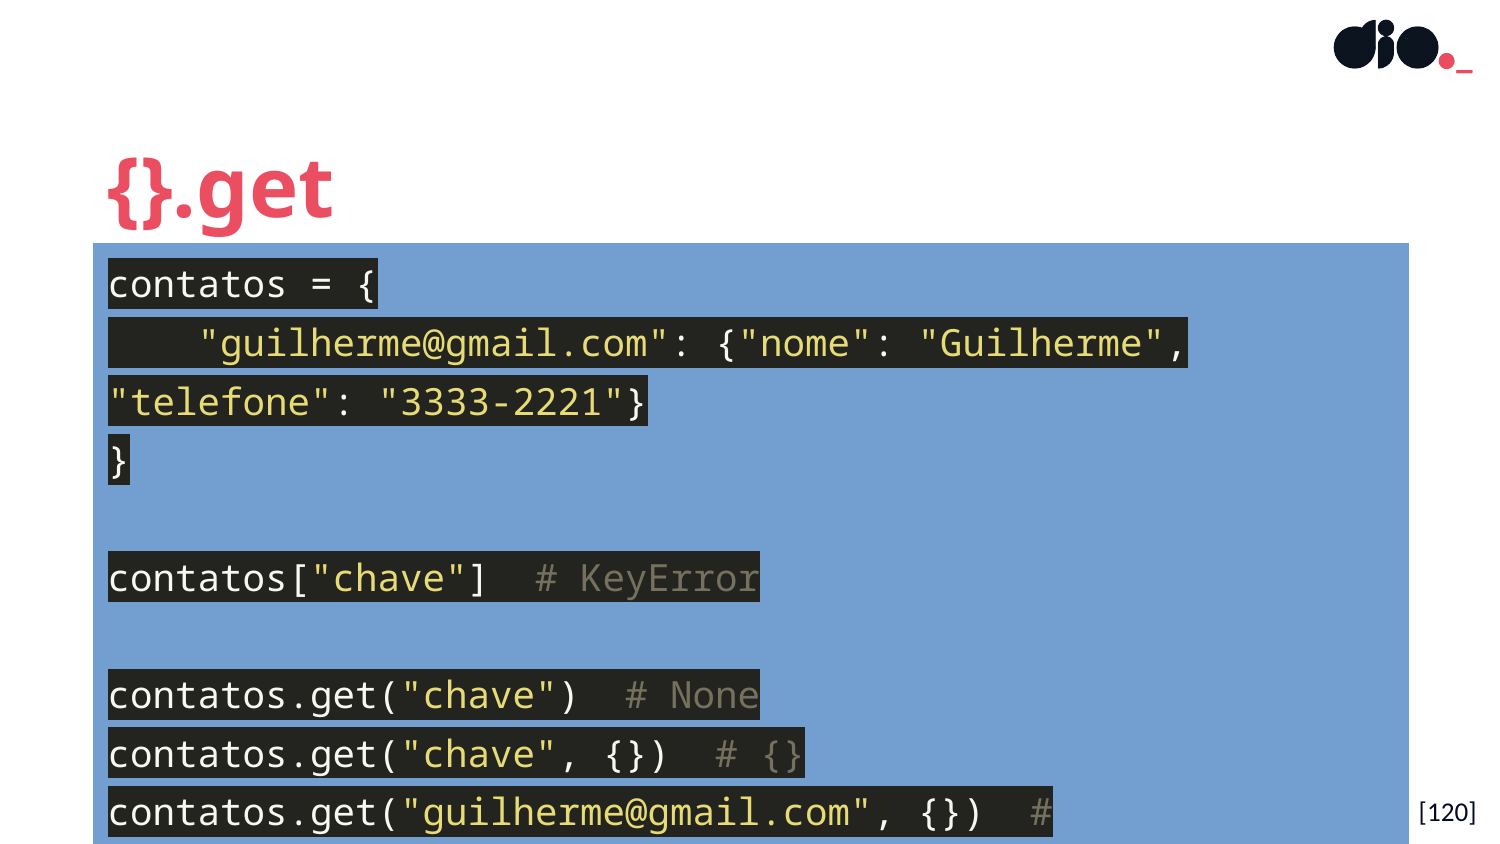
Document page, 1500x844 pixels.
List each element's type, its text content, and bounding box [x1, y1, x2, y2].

table_header contatos = { "guilherme@gmail.com": {"nome": "Guilherme", "telefone": "3333-2221"} } contatos["chave"] # KeyError contatos.get("chave") # None contatos.get("chave", {}) # {} contatos.get("guilherme@gmail.com", {}) # {"guilherme@gmail.com": {"nome": "Guilherme", "telefone": "3333-2221"} [93, 243, 1409, 844]
text_box {}.get [92, 104, 1408, 243]
text_box [] [1409, 779, 1494, 844]
